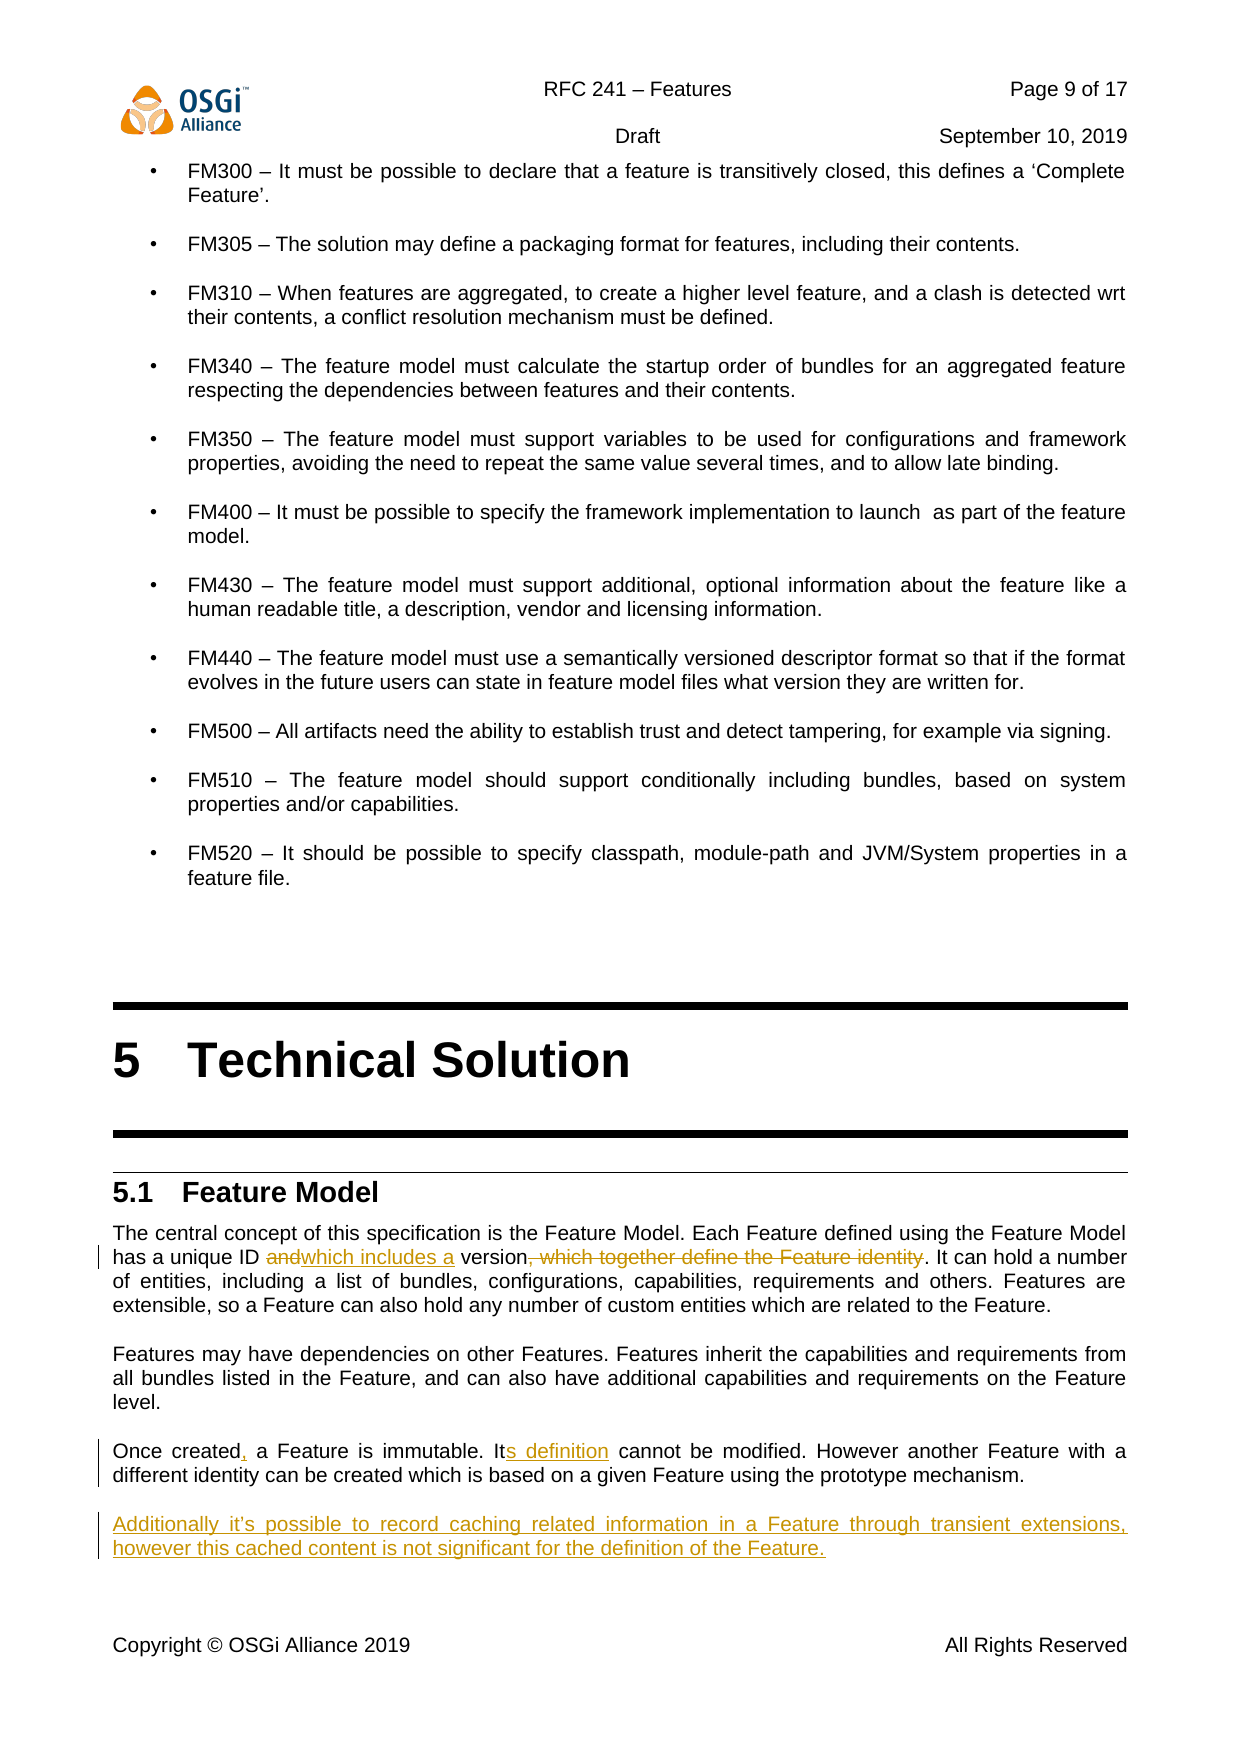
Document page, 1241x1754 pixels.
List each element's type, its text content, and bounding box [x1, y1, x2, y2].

text Features may have dependencies on other Features. Features inherit the capabilities and requirements from all bundles listed in the Feature, and can also have additional capabilities and requirements on the Feature level. [112, 1342, 1128, 1414]
picture [113, 78, 257, 142]
list FM510 – The feature model should support conditionally including bundles, based on system properties and/or capabilities. [150, 768, 1128, 816]
list FM310 – When features are aggregated, to create a higher level feature, and a clash is detected wrt their contents, a conflict resolution mechanism must be defined. [150, 281, 1128, 329]
subtitle Feature Model [112, 1173, 1128, 1208]
list FM430 – The feature model must support additional, optional information about the feature like a human readable title, a description, vendor and licensing information. [150, 573, 1128, 621]
list FM520 – It should be possible to specify classpath, module-path and JVM/System properties in a feature file. [150, 841, 1128, 889]
list FM400 – It must be possible to specify the framework implementation to launch as part of the feature model. [150, 500, 1128, 548]
subtitle Technical Solution [112, 1003, 1128, 1138]
text however this cached content is not significant for the definition of the Feature. [112, 1534, 1128, 1559]
text Once created, a Feature is immutable. Its definition cannot be modified. However another Feature with a different identity can be created which is based on a given Feature using the prototype mechanism. [112, 1439, 1128, 1487]
list FM305 – The solution may define a packaging format for features, including their contents. [150, 232, 1128, 256]
text Additionally it’s possible to record caching related information in a Feature through transient extensions, [112, 1512, 1128, 1533]
list FM300 – It must be possible to declare that a feature is transitively closed, this defines a ‘Complete Feature’. [150, 159, 1128, 207]
list FM440 – The feature model must use a semantically versioned descriptor format so that if the format evolves in the future users can state in feature model files what version they are written for. [150, 646, 1128, 694]
list FM350 – The feature model must support variables to be used for configurations and framework properties, avoiding the need to repeat the same value several times, and to allow late binding. [150, 427, 1128, 475]
list FM340 – The feature model must calculate the startup order of bundles for an aggregated feature respecting the dependencies between features and their contents. [150, 354, 1128, 402]
list FM500 – All artifacts need the ability to establish trust and detect tampering, for example via signing. [150, 719, 1128, 743]
text The central concept of this specification is the Feature Model. Each Feature defined using the Feature Model has a unique ID which includes a version. It can hold a number of entities, including a list of bundles, configurations, capabilities, requirements and others. Features are extensible, so a Feature can also hold any number of custom entities which are related to the Feature. [112, 1221, 1128, 1317]
